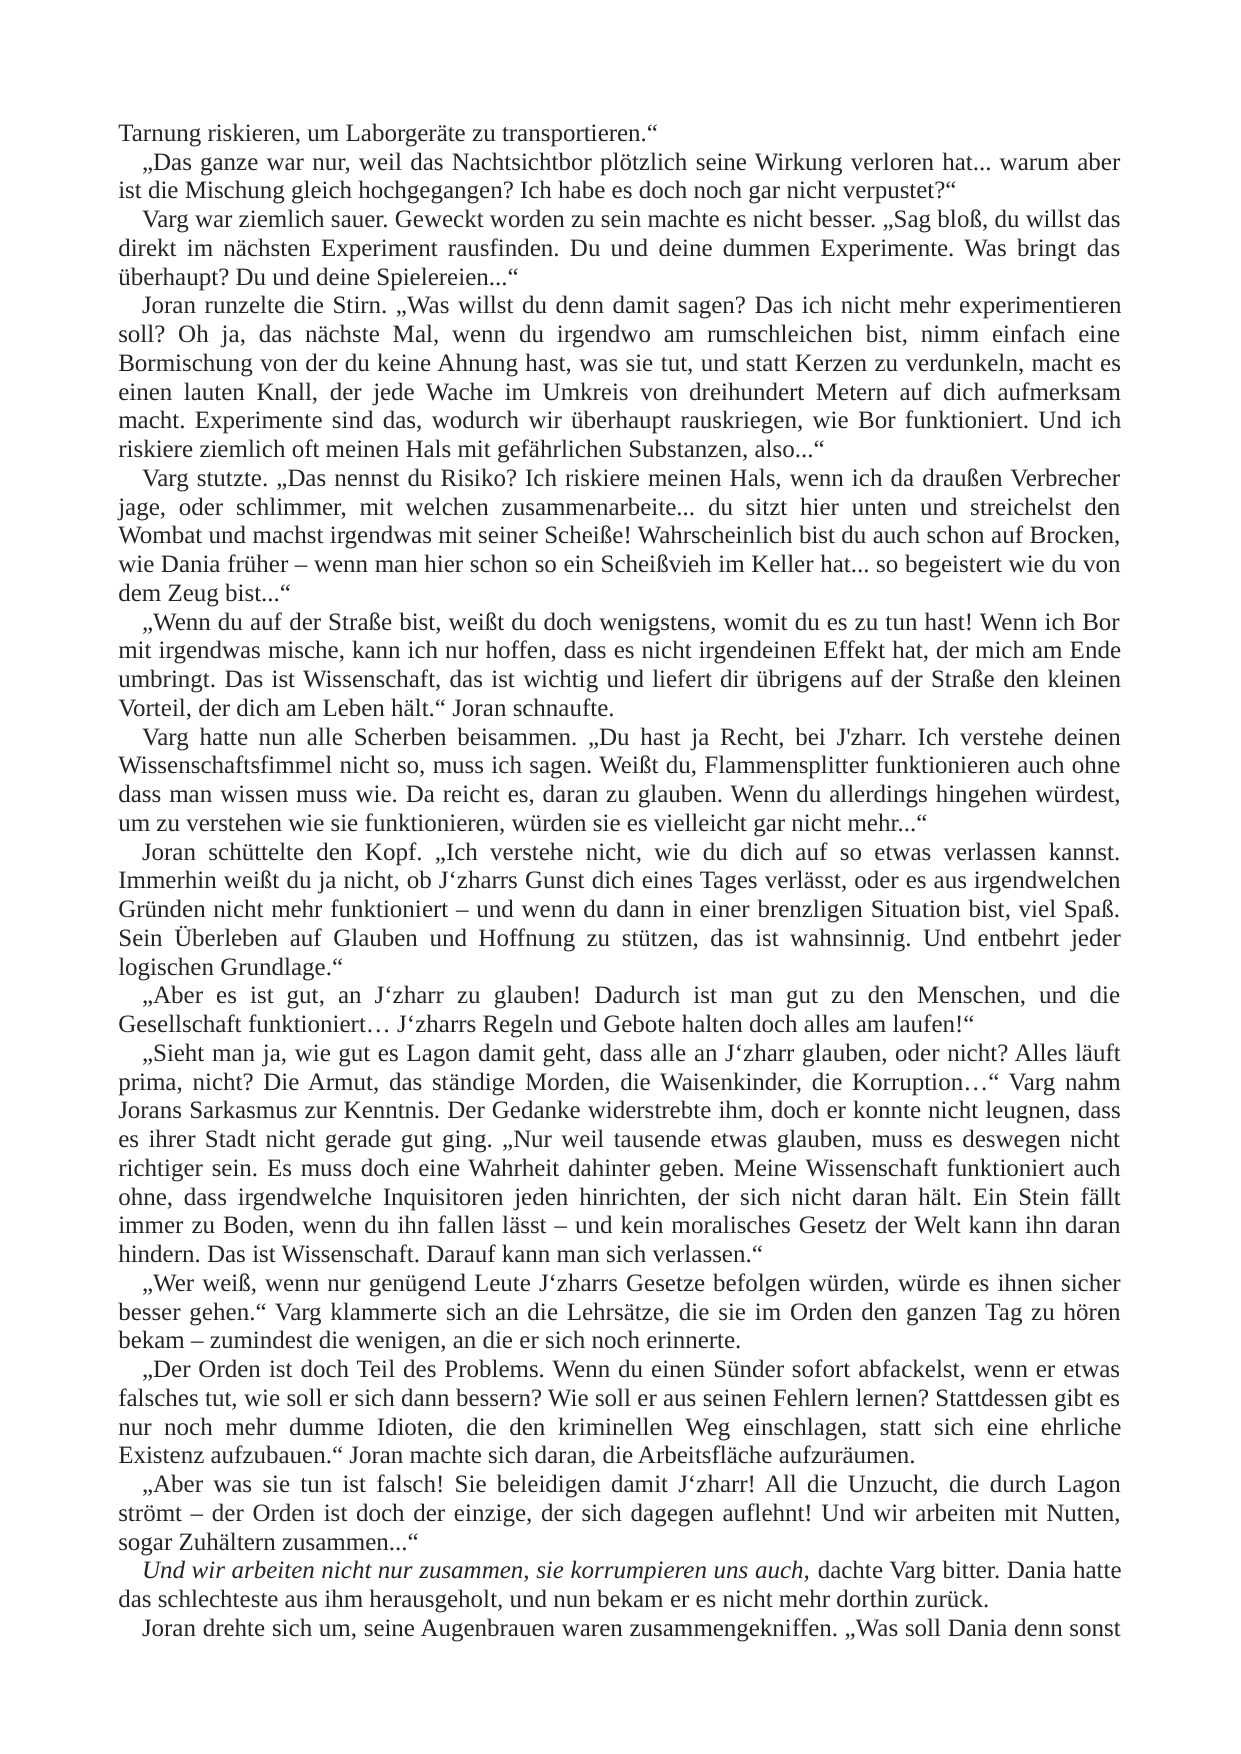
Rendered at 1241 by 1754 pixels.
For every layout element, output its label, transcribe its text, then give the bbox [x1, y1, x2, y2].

text Joran drehte sich um, seine Augenbrauen waren zusammengekniffen. „Was soll Dania denn sonst [118, 1613, 1122, 1642]
text „Sieht man ja, wie gut es Lagon damit geht, dass alle an J‘zharr glauben, oder nicht? Alles läuft prima, nicht? Die Armut, das ständige Morden, die Waisenkinder, die Korruption…“ Varg nahm Jorans Sarkasmus zur Kenntnis. Der Gedanke widerstrebte ihm, doch er konnte nicht leugnen, dass es ihrer Stadt nicht gerade gut ging. „Nur weil tausende etwas glauben, muss es deswegen nicht richtiger sein. Es muss doch eine Wahrheit dahinter geben. Meine Wissenschaft funktioniert auch ohne, dass irgendwelche Inquisitoren jeden hinrichten, der sich nicht daran hält. Ein Stein fällt immer zu Boden, wenn du ihn fallen lässt – und kein moralisches Gesetz der Welt kann ihn daran hindern. Das ist Wissenschaft. Darauf kann man sich verlassen.“ [118, 1038, 1122, 1268]
text Tarnung riskieren, um Laborgeräte zu transportieren.“ [118, 118, 1122, 147]
text Joran runzelte die Stirn. „Was willst du denn damit sagen? Das ich nicht mehr experimentieren soll? Oh ja, das nächste Mal, wenn du irgendwo am rumschleichen bist, nimm einfach eine Bormischung von der du keine Ahnung hast, was sie tut, und statt Kerzen zu verdunkeln, macht es einen lauten Knall, der jede Wache im Umkreis von dreihundert Metern auf dich aufmerksam macht. Experimente sind das, wodurch wir überhaupt rauskriegen, wie Bor funktioniert. Und ich riskiere ziemlich oft meinen Hals mit gefährlichen Substanzen, also...“ [118, 291, 1122, 463]
text Varg hatte nun alle Scherben beisammen. „Du hast ja Recht, bei J'zharr. Ich verstehe deinen Wissenschaftsfimmel nicht so, muss ich sagen. Weißt du, Flammensplitter funktionieren auch ohne dass man wissen muss wie. Da reicht es, daran zu glauben. Wenn du allerdings hingehen würdest, um zu verstehen wie sie funktionieren, würden sie es vielleicht gar nicht mehr...“ [118, 722, 1122, 837]
text „Das ganze war nur, weil das Nachtsichtbor plötzlich seine Wirkung verloren hat... warum aber ist die Mischung gleich hochgegangen? Ich habe es doch noch gar nicht verpustet?“ [118, 147, 1122, 204]
text „Wenn du auf der Straße bist, weißt du doch wenigstens, womit du es zu tun hast! Wenn ich Bor mit irgendwas mische, kann ich nur hoffen, dass es nicht irgendeinen Effekt hat, der mich am Ende umbringt. Das ist Wissenschaft, das ist wichtig und liefert dir übrigens auf der Straße den kleinen Vorteil, der dich am Leben hält.“ Joran schnaufte. [118, 607, 1122, 722]
text Varg stutzte. „Das nennst du Risiko? Ich riskiere meinen Hals, wenn ich da draußen Verbrecher jage, oder schlimmer, mit welchen zusammenarbeite... du sitzt hier unten und streichelst den Wombat und machst irgendwas mit seiner Scheiße! Wahrscheinlich bist du auch schon auf Brocken, wie Dania früher – wenn man hier schon so ein Scheißvieh im Keller hat... so begeistert wie du von dem Zeug bist...“ [118, 463, 1122, 607]
text „Der Orden ist doch Teil des Problems. Wenn du einen Sünder sofort abfackelst, wenn er etwas falsches tut, wie soll er sich dann bessern? Wie soll er aus seinen Fehlern lernen? Stattdessen gibt es nur noch mehr dumme Idioten, die den kriminellen Weg einschlagen, statt sich eine ehrliche Existenz aufzubauen.“ Joran machte sich daran, die Arbeitsfläche aufzuräumen. [118, 1354, 1122, 1469]
text „Wer weiß, wenn nur genügend Leute J‘zharrs Gesetze befolgen würden, würde es ihnen sicher besser gehen.“ Varg klammerte sich an die Lehrsätze, die sie im Orden den ganzen Tag zu hören bekam – zumindest die wenigen, an die er sich noch erinnerte. [118, 1268, 1122, 1354]
text „Aber es ist gut, an J‘zharr zu glauben! Dadurch ist man gut zu den Menschen, und die Gesellschaft funktioniert… J‘zharrs Regeln und Gebote halten doch alles am laufen!“ [118, 981, 1122, 1038]
text „Aber was sie tun ist falsch! Sie beleidigen damit J‘zharr! All die Unzucht, die durch Lagon strömt – der Orden ist doch der einzige, der sich dagegen auflehnt! Und wir arbeiten mit Nutten, sogar Zuhältern zusammen...“ [118, 1469, 1122, 1556]
text Varg war ziemlich sauer. Geweckt worden zu sein machte es nicht besser. „Sag bloß, du willst das direkt im nächsten Experiment rausfinden. Du und deine dummen Experimente. Was bringt das überhaupt? Du und deine Spielereien...“ [118, 204, 1122, 291]
text Joran schüttelte den Kopf. „Ich verstehe nicht, wie du dich auf so etwas verlassen kannst. Immerhin weißt du ja nicht, ob J‘zharrs Gunst dich eines Tages verlässt, oder es aus irgendwelchen Gründen nicht mehr funktioniert – und wenn du dann in einer brenzligen Situation bist, viel Spaß. Sein Überleben auf Glauben und Hoffnung zu stützen, das ist wahnsinnig. Und entbehrt jeder logischen Grundlage.“ [118, 837, 1122, 981]
text Und wir arbeiten nicht nur zusammen, sie korrumpieren uns auch, dachte Varg bitter. Dania hatte das schlechteste aus ihm herausgeholt, und nun bekam er es nicht mehr dorthin zurück. [118, 1556, 1122, 1613]
